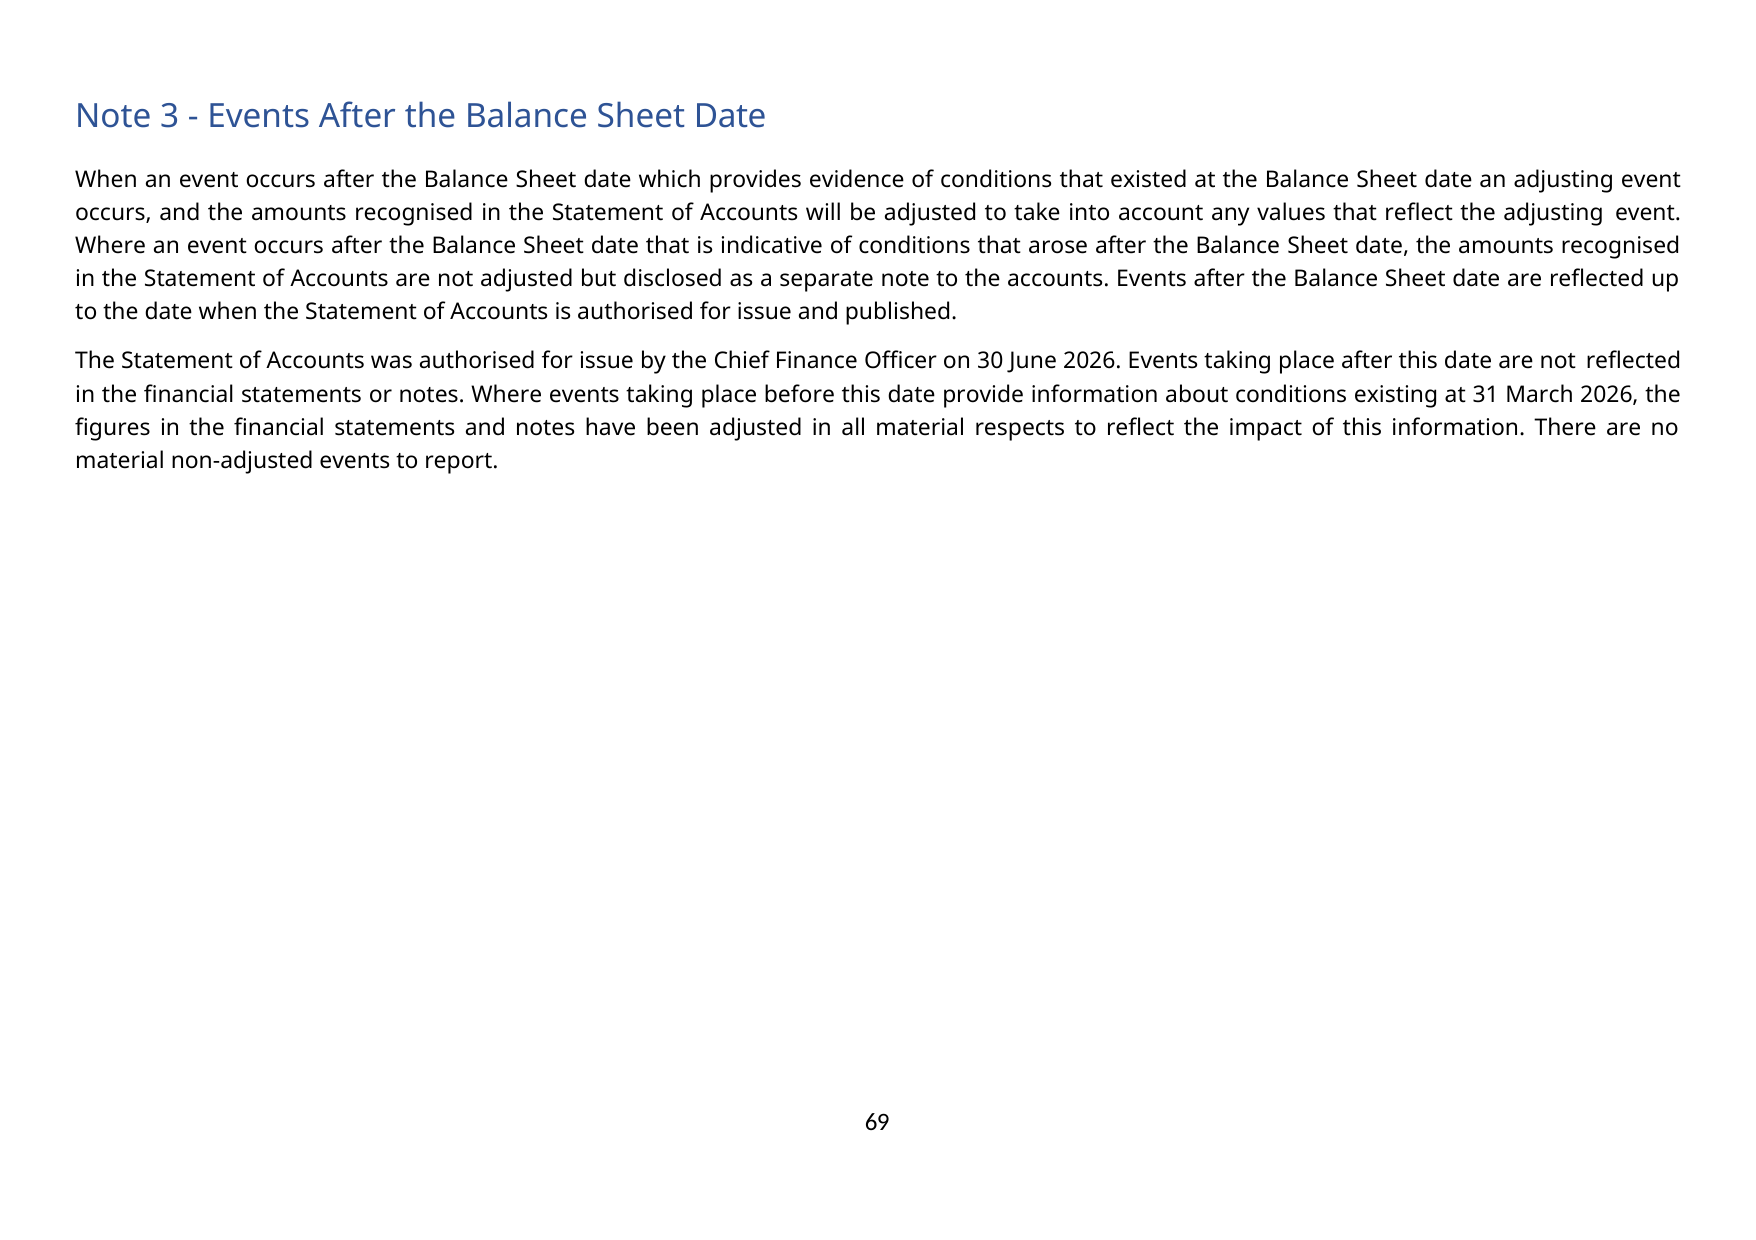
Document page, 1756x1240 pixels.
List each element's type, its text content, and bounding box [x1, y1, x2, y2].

text The Statement of Accounts was authorised for issue by the Chief Finance Officer on 30 June 2026. Events taking place after this date are not reflected in the financial statements or notes. Where events taking place before this date provide information about conditions existing at 31 March 2026, the figures in the financial statements and notes have been adjusted in all material respects to reflect the impact of this information. There are no material non-adjusted events to report. [75, 344, 1681, 475]
subtitle Note 3 - Events After the Balance Sheet Date [75, 92, 1696, 137]
text When an event occurs after the Balance Sheet date which provides evidence of conditions that existed at the Balance Sheet date an adjusting event occurs, and the amounts recognised in the Statement of Accounts will be adjusted to take into account any values that reflect the adjusting event. Where an event occurs after the Balance Sheet date that is indicative of conditions that arose after the Balance Sheet date, the amounts recognised in the Statement of Accounts are not adjusted but disclosed as a separate note to the accounts. Events after the Balance Sheet date are reflected up to the date when the Statement of Accounts is authorised for issue and published. [75, 163, 1681, 326]
